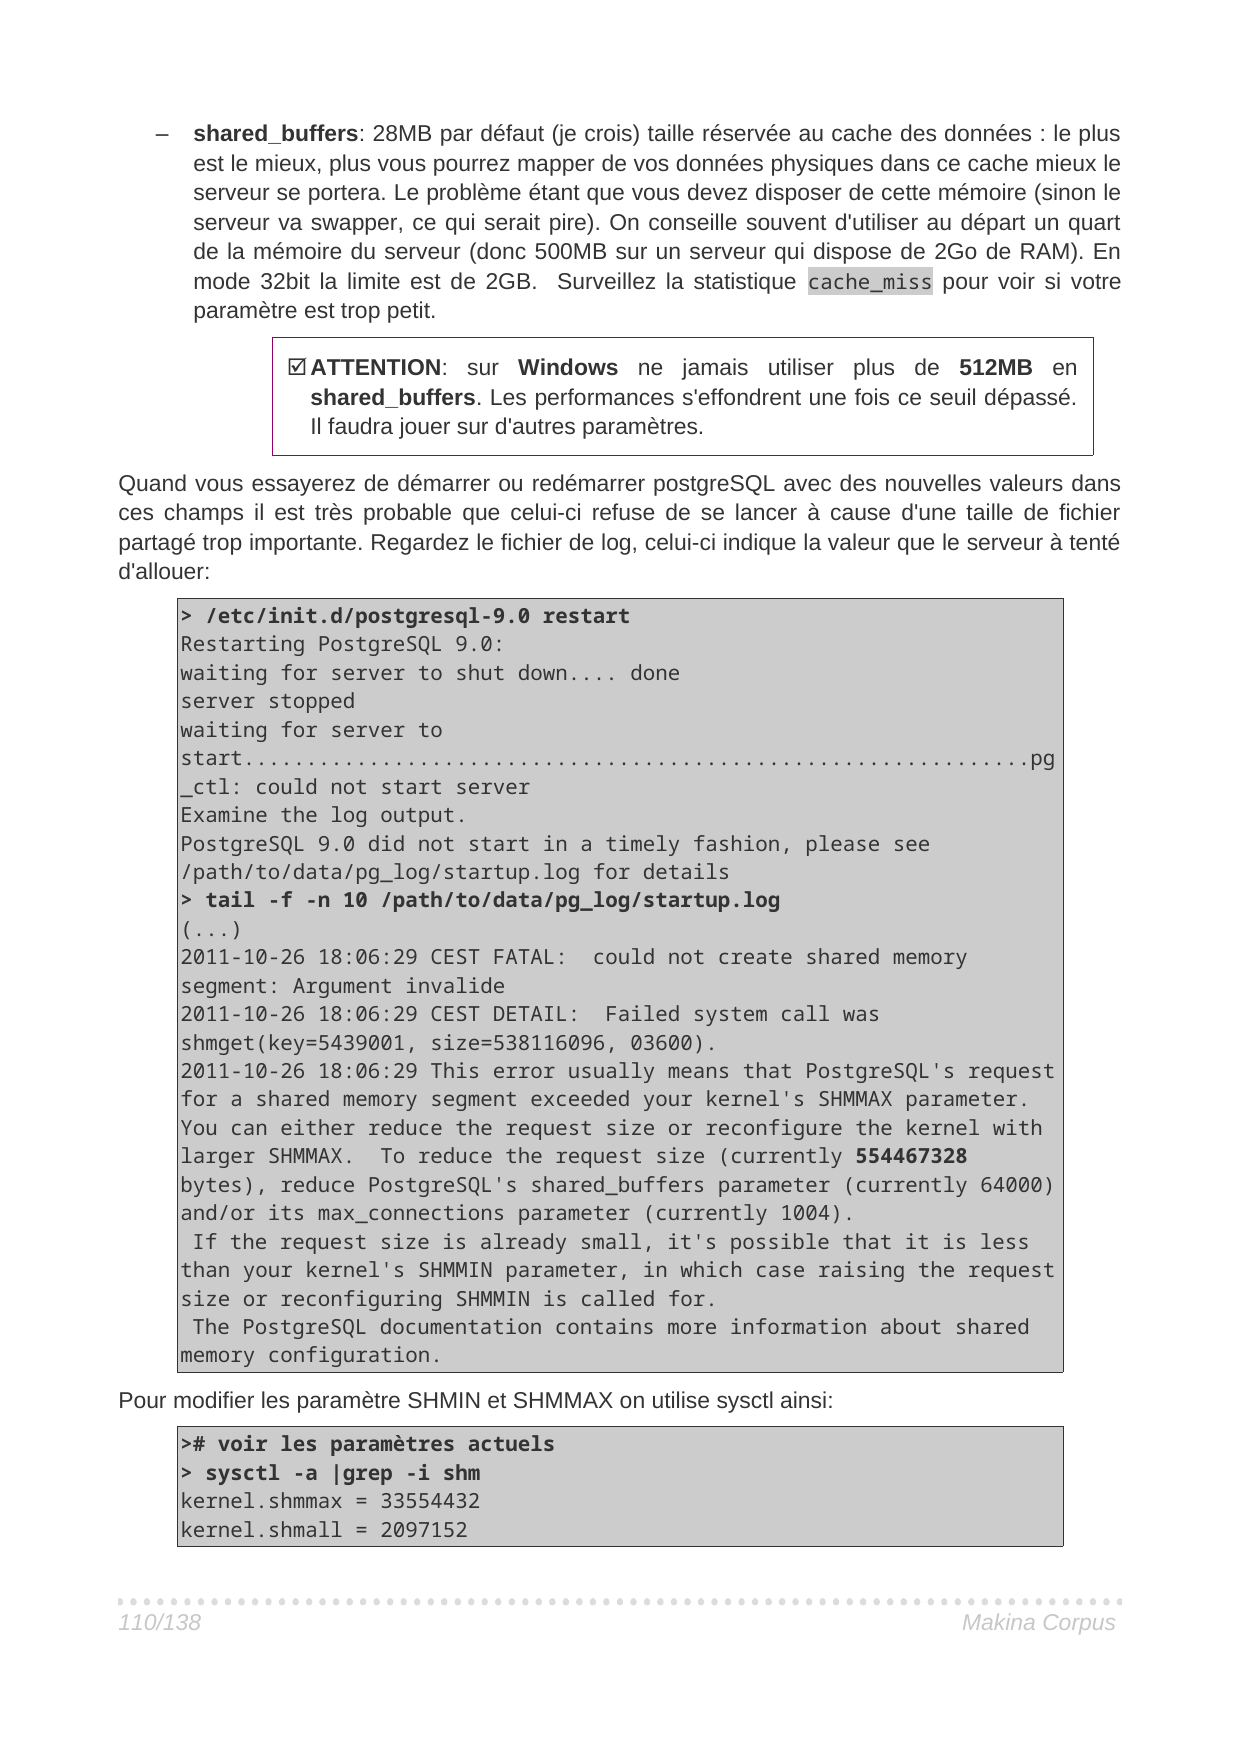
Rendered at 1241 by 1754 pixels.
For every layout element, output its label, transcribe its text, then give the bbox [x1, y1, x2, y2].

text > tail -f -n 10 /path/to/data/pg_log/startup.log [178, 882, 1063, 911]
text PostgreSQL 9.0 did not start in a timely fashion, please see /path/to/data/pg_log/startup.log for details [178, 826, 1063, 882]
text Examine the log output. [178, 797, 1063, 826]
text waiting for server to shut down.... done [178, 655, 1063, 683]
text If the request size is already small, it's possible that it is less than your kernel's SHMMIN parameter, in which case raising the request size or reconfiguring SHMMIN is called for. [178, 1224, 1063, 1309]
text ># voir les paramètres actuels [178, 1427, 1063, 1455]
text > sysctl -a |grep -i shm [178, 1455, 1063, 1483]
text (...) [178, 911, 1063, 939]
text > /etc/init.d/postgresql-9.0 restart [178, 599, 1063, 627]
text server stopped [178, 683, 1063, 712]
text kernel.shmmax = 33554432 [178, 1483, 1063, 1512]
text 2011-10-26 18:06:29 CEST DETAIL: Failed system call was shmget(key=5439001, size=538116096, 03600). [178, 996, 1063, 1053]
text waiting for server to start...............................................................pg_ctl: could not start server [178, 712, 1063, 797]
picture [118, 1593, 1123, 1610]
text kernel.shmall = 2097152 [178, 1512, 1063, 1546]
text 2011-10-26 18:06:29 CEST FATAL: could not create shared memory segment: Argument invalide [178, 939, 1063, 996]
list shared_buffers: 28MB par défaut (je crois) taille réservée au cache des données : le plus est le mieux, plus vous pourrez mapper de vos données physiques dans ce cache mieux le serveur se portera. Le problème étant que vous devez disposer de cette mémoire (sinon le serveur va swapper, ce qui serait pire). On conseille souvent d'utiliser au départ un quart de la mémoire du serveur (donc 500MB sur un serveur qui dispose de 2Go de RAM). En mode 32bit la limite est de 2GB. Surveillez la statistique cache_miss pour voir si votre paramètre est trop petit. [156, 118, 1122, 324]
text The PostgreSQL documentation contains more information about shared memory configuration. [178, 1309, 1063, 1372]
list ATTENTION: sur Windows ne jamais utiliser plus de 512MB en shared_buffers. Les performances s'effondrent une fois ce seuil dépassé. Il faudra jouer sur d'autres paramètres. [273, 338, 1093, 455]
text Pour modifier les paramètre SHMIN et SHMMAX on utilise sysctl ainsi: [118, 1384, 1122, 1414]
text 2011-10-26 18:06:29 This error usually means that PostgreSQL's request for a shared memory segment exceeded your kernel's SHMMAX parameter. You can either reduce the request size or reconfigure the kernel with larger SHMMAX. To reduce the request size (currently 554467328 bytes), reduce PostgreSQL's shared_buffers parameter (currently 64000) and/or its max_connections parameter (currently 1004). [178, 1053, 1063, 1224]
text Quand vous essayerez de démarrer ou redémarrer postgreSQL avec des nouvelles valeurs dans ces champs il est très probable que celui-ci refuse de se lancer à cause d'une taille de fichier partagé trop importante. Regardez le fichier de log, celui-ci indique la valeur que le serveur à tenté d'allouer: [118, 468, 1122, 586]
text Restarting PostgreSQL 9.0: [178, 627, 1063, 655]
